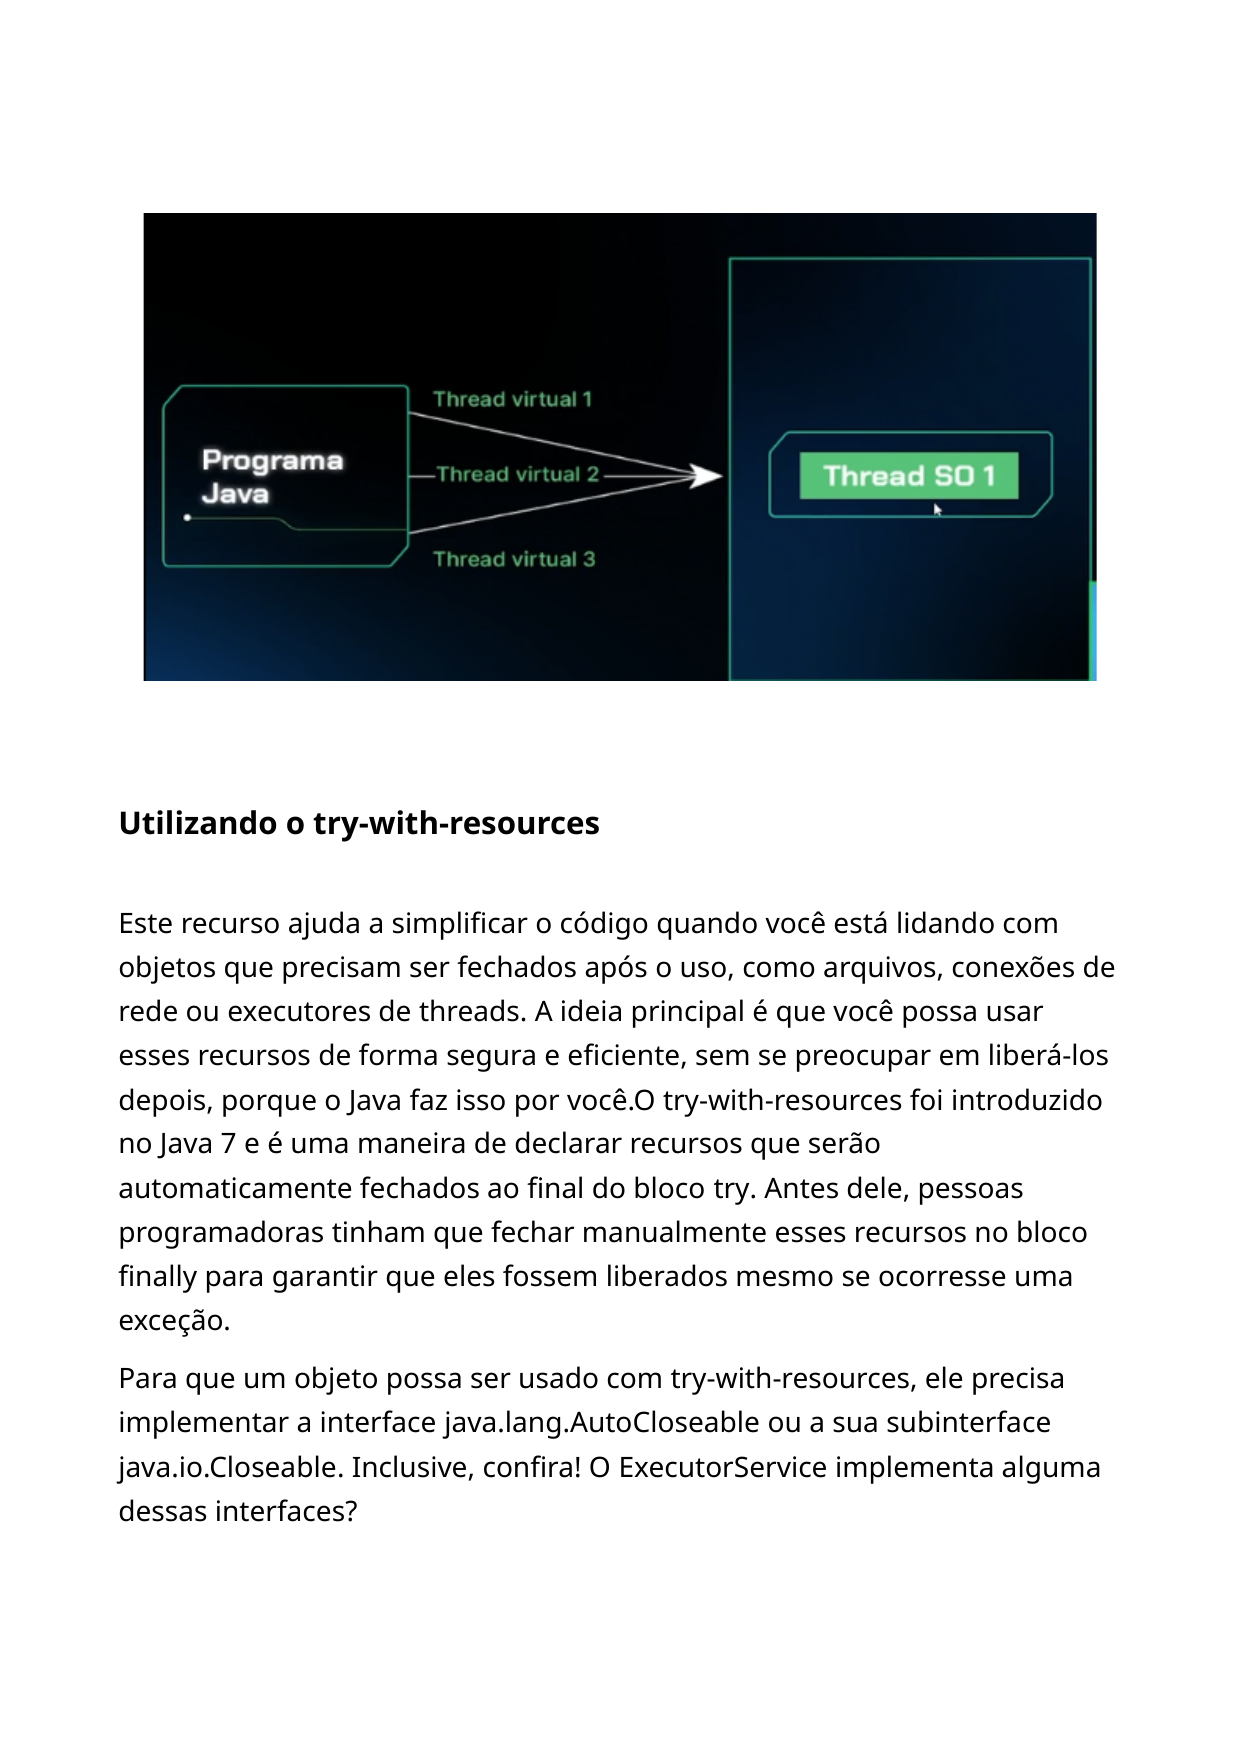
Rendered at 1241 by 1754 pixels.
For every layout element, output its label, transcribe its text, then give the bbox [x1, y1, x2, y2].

picture [143, 213, 1097, 681]
text Para que um objeto possa ser usado com try-with-resources, ele precisa implementar a interface java.lang.AutoCloseable ou a sua subinterface java.io.Closeable. Inclusive, confira! O ExecutorService implementa alguma dessas interfaces? [118, 1359, 1122, 1529]
subtitle Utilizando o try-with-resources [118, 801, 1122, 843]
text Este recurso ajuda a simplificar o código quando você está lidando com objetos que precisam ser fechados após o uso, como arquivos, conexões de rede ou executores de threads. A ideia principal é que você possa usar esses recursos de forma segura e eficiente, sem se preocupar em liberá-los depois, porque o Java faz isso por você.O try-with-resources foi introduzido no Java 7 e é uma maneira de declarar recursos que serão automaticamente fechados ao final do bloco try. Antes dele, pessoas programadoras tinham que fechar manualmente esses recursos no bloco finally para garantir que eles fossem liberados mesmo se ocorresse uma exceção. [118, 903, 1122, 1338]
